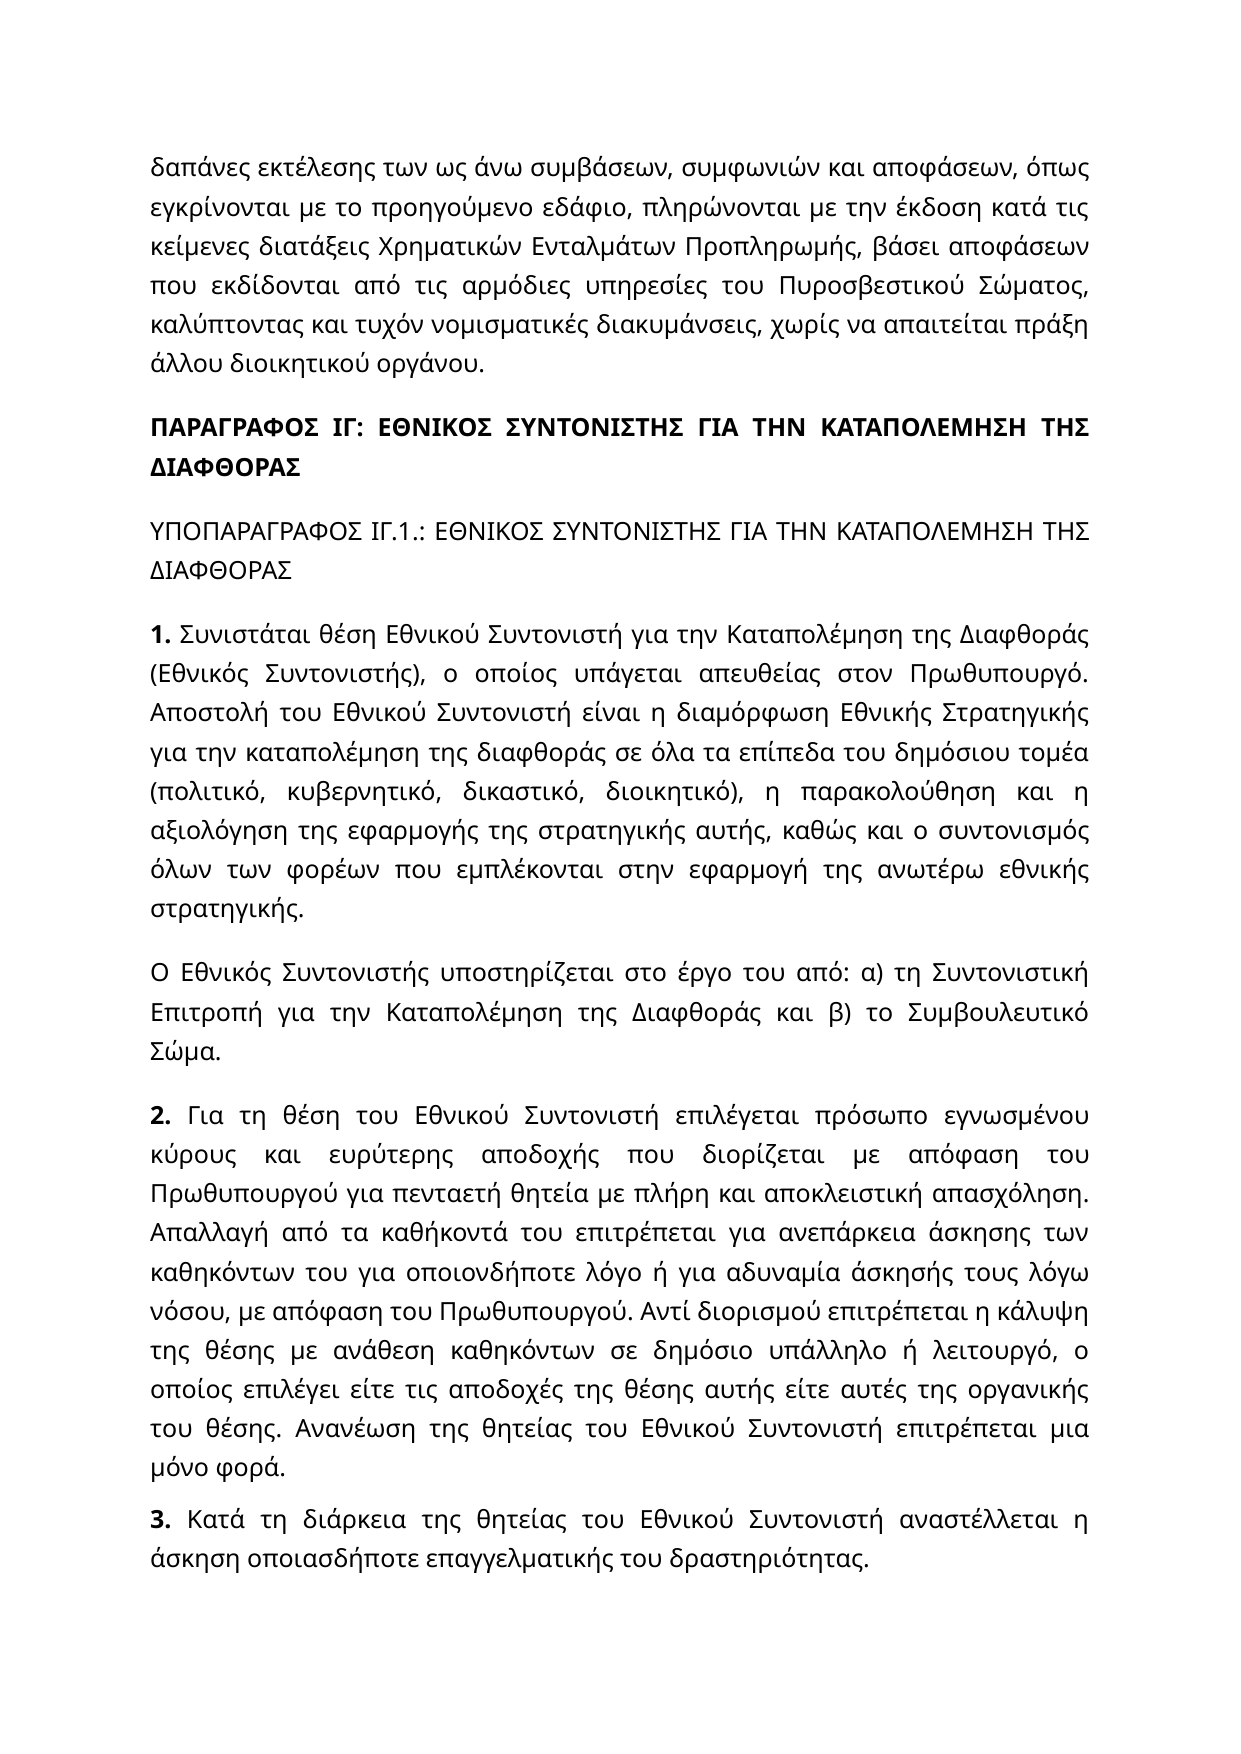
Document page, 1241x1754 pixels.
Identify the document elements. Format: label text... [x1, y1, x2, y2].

text 3. Κατά τη διάρκεια της θητείας του Εθνικού Συντονιστή αναστέλλεται η άσκηση οποιασδήποτε επαγγελματικής του δραστηριότητας. [150, 1502, 1090, 1575]
text δαπάνες εκτέλεσης των ως άνω συμβάσεων, συμφωνιών και αποφάσεων, όπως εγκρίνονται με το προηγούμενο εδάφιο, πληρώνονται με την έκδοση κατά τις κείμενες διατάξεις Χρηματικών Ενταλμάτων Προπληρωμής, βάσει αποφάσεων που εκδίδονται από τις αρμόδιες υπηρεσίες του Πυροσβεστικού Σώματος, καλύπτοντας και τυχόν νομισματικές διακυμάνσεις, χωρίς να απαιτείται πράξη άλλου διοικητικού οργάνου. [150, 150, 1090, 380]
text 1. Συνιστάται θέση Εθνικού Συντονιστή για την Καταπολέμηση της Διαφθοράς (Εθνικός Συντονιστής), ο οποίος υπάγεται απευθείας στον Πρωθυπουργό. Αποστολή του Εθνικού Συντονιστή είναι η διαμόρφωση Εθνικής Στρατηγικής για την καταπολέμηση της διαφθοράς σε όλα τα επίπεδα του δημόσιου τομέα (πολιτικό, κυβερνητικό, δικαστικό, διοικητικό), η παρακολούθηση και η αξιολόγηση της εφαρμογής της στρατηγικής αυτής, καθώς και ο συντονισμός όλων των φορέων που εμπλέκονται στην εφαρμογή της ανωτέρω εθνικής στρατηγικής. [150, 617, 1090, 925]
text ΠΑΡΑΓΡΑΦΟΣ ΙΓ: ΕΘΝΙΚΟΣ ΣΥΝΤΟΝΙΣΤΗΣ ΓΙΑ ΤΗΝ ΚΑΤΑΠΟΛΕΜΗΣΗ ΤΗΣ ΔΙΑΦΘΟΡΑΣ [150, 410, 1090, 483]
text ΥΠΟΠΑΡΑΓΡΑΦΟΣ ΙΓ.1.: ΕΘΝΙΚΟΣ ΣΥΝΤΟΝΙΣΤΗΣ ΓΙΑ ΤΗΝ ΚΑΤΑΠΟΛΕΜΗΣΗ ΤΗΣ ΔΙΑΦΘΟΡΑΣ [150, 513, 1090, 587]
text Ο Εθνικός Συντονιστής υποστηρίζεται στο έργο του από: α) τη Συντονιστική Επιτροπή για την Καταπολέμηση της Διαφθοράς και β) το Συμβουλευτικό Σώμα. [150, 955, 1090, 1067]
text 2. Για τη θέση του Εθνικού Συντονιστή επιλέγεται πρόσωπο εγνωσμένου κύρους και ευρύτερης αποδοχής που διορίζεται με απόφαση του Πρωθυπουργού για πενταετή θητεία με πλήρη και αποκλειστική απασχόληση. Απαλλαγή από τα καθήκοντά του επιτρέπεται για ανεπάρκεια άσκησης των καθηκόντων του για οποιονδήποτε λόγο ή για αδυναμία άσκησής τους λόγω νόσου, με απόφαση του Πρωθυπουργού. Αντί διορισμού επιτρέπεται η κάλυψη της θέσης με ανάθεση καθηκόντων σε δημόσιο υπάλληλο ή λειτουργό, ο οποίος επιλέγει είτε τις αποδοχές της θέσης αυτής είτε αυτές της οργανικής του θέσης. Ανανέωση της θητείας του Εθνικού Συντονιστή επιτρέπεται μια μόνο φορά. [150, 1097, 1090, 1484]
